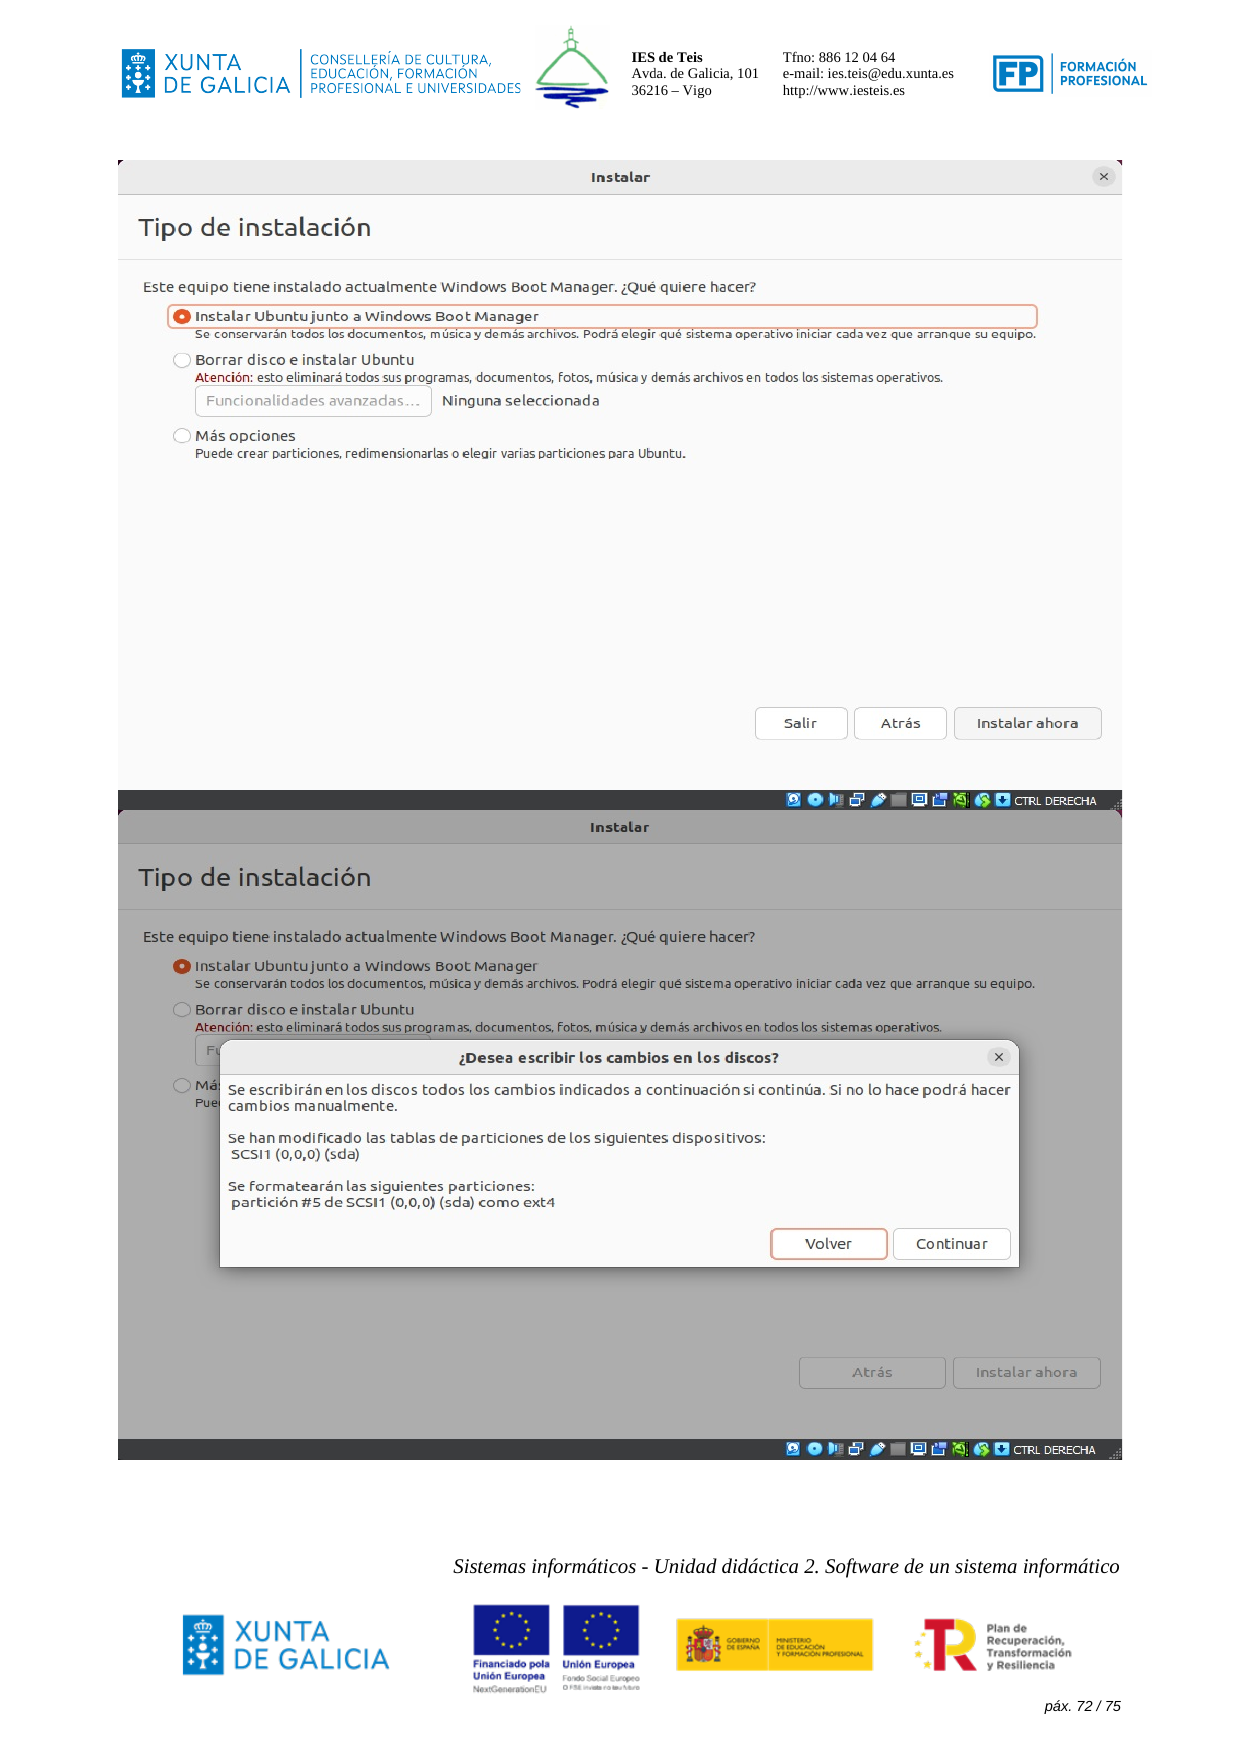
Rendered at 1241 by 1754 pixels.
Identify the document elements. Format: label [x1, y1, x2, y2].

picture [182, 1593, 1085, 1700]
picture [121, 49, 521, 98]
picture [534, 25, 611, 110]
picture [118, 160, 1123, 1460]
picture [989, 50, 1153, 97]
